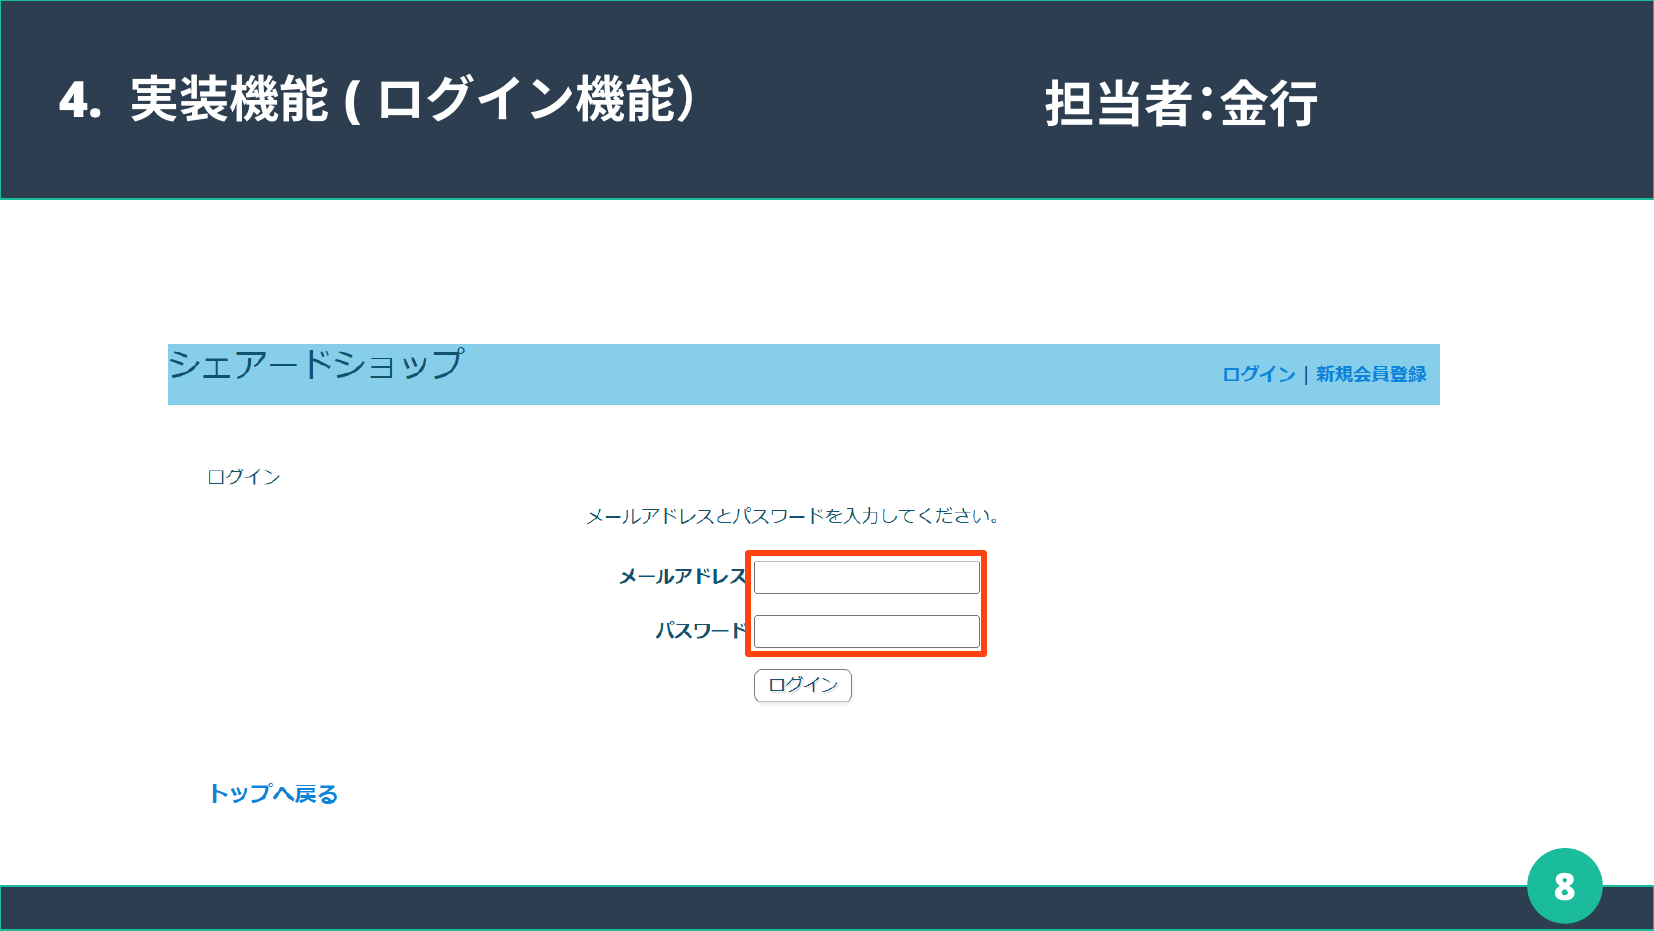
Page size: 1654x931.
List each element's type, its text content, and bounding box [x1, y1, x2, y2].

picture [168, 344, 1440, 842]
text_box 担当者：金行 [1029, 66, 1559, 137]
title 4. 実装機能(ログイン機能） [59, 37, 1595, 156]
